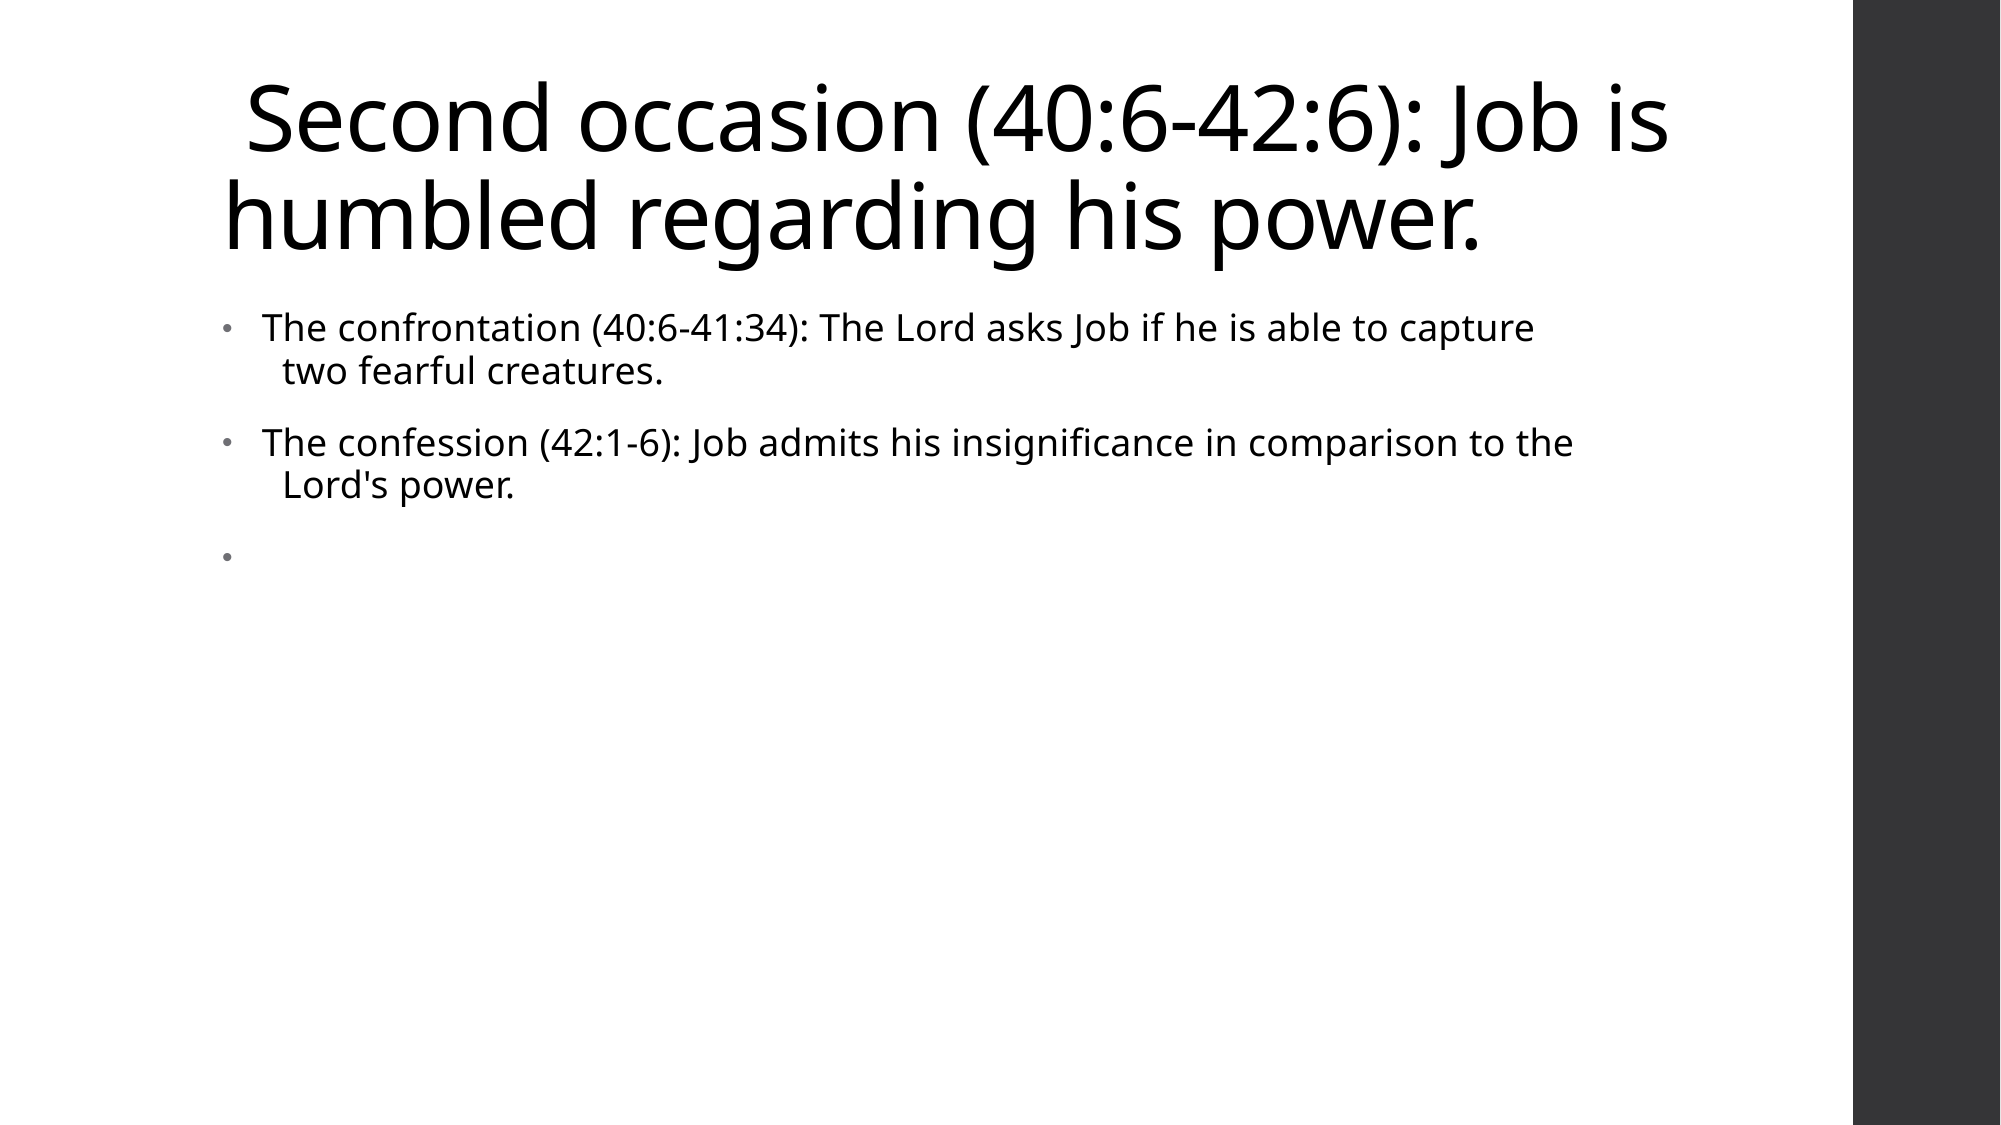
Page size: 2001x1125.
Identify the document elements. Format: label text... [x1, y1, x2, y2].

title Second occasion (40:6-42:6): Job is humbled regarding his power. [206, 60, 1797, 278]
list The confrontation (40:6-41:34): The Lord asks Job if he is able to capture two fearful creatures. The confession (42:1-6): Job admits his insignificance in comparison to the Lord's power. [206, 299, 1617, 1014]
